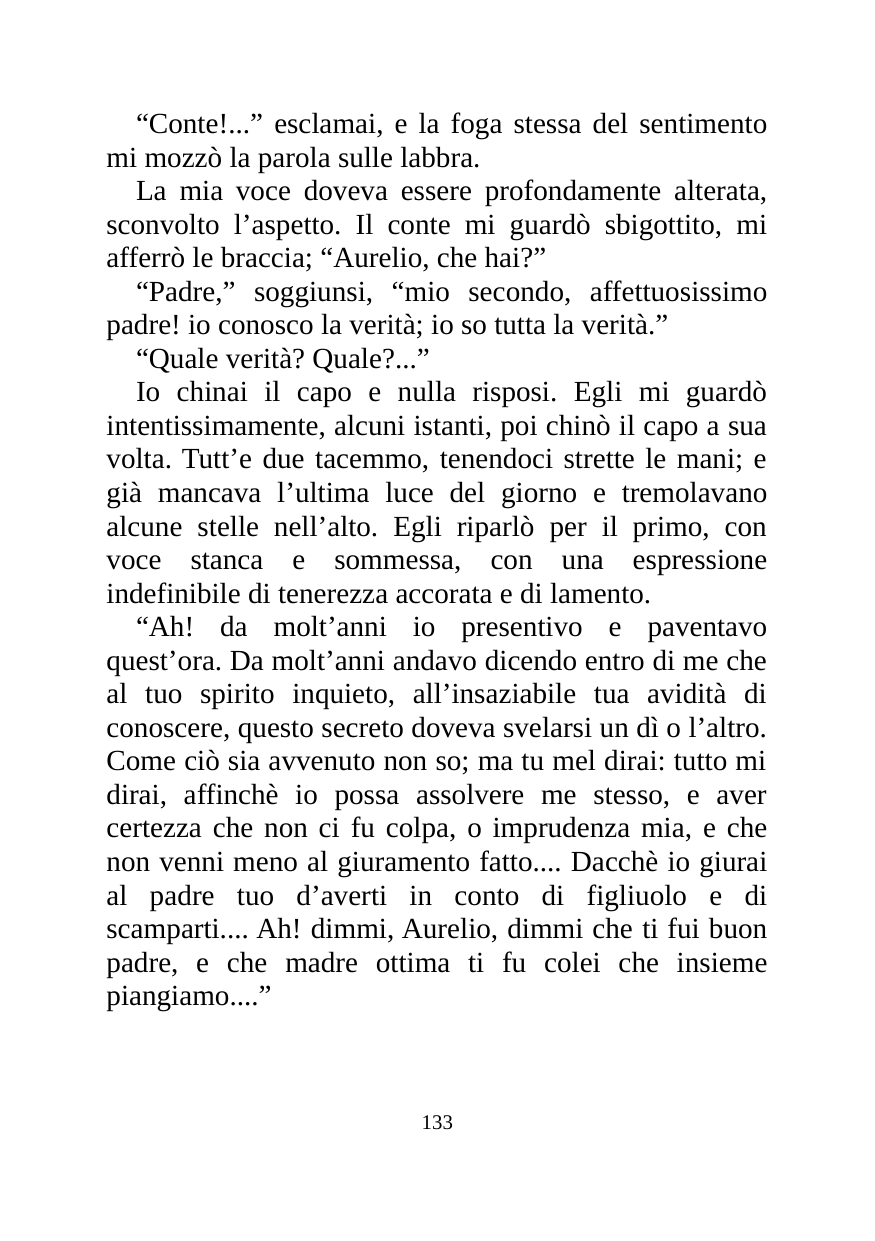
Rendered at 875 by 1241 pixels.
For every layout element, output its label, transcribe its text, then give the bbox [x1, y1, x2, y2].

text “Padre,” soggiunsi, “mio secondo, affettuosissimo padre! io conosco la verità; io so tutta la verità.” [106, 274, 768, 341]
text “Conte!...” esclamai, e la foga stessa del sentimento mi mozzò la parola sulle labbra. [106, 106, 768, 173]
text Io chinai il capo e nulla risposi. Egli mi guardò intentissimamente, alcuni istanti, poi chinò il capo a sua volta. Tutt’e due tacemmo, tenendoci strette le mani; e già mancava l’ultima luce del giorno e tremolavano alcune stelle nell’alto. Egli riparlò per il primo, con voce stanca e sommessa, con una espressione indefinibile di tenerezza accorata e di lamento. [106, 374, 768, 609]
text La mia voce doveva essere profondamente alterata, sconvolto l’aspetto. Il conte mi guardò sbigottito, mi afferrò le braccia; “Aurelio, che hai?” [106, 173, 768, 274]
text “Ah! da molt’anni io presentivo e paventavo quest’ora. Da molt’anni andavo dicendo entro di me che al tuo spirito inquieto, all’insaziabile tua avidità di conoscere, questo secreto doveva svelarsi un dì o l’altro. Come ciò sia avvenuto non so; ma tu mel dirai: tutto mi dirai, affinchè io possa assolvere me stesso, e aver certezza che non ci fu colpa, o imprudenza mia, e che non venni meno al giuramento fatto.... Dacchè io giurai al padre tuo d’averti in conto di figliuolo e di scamparti.... Ah! dimmi, Aurelio, dimmi che ti fui buon padre, e che madre ottima ti fu colei che insieme piangiamo....” [106, 609, 768, 1012]
text “Quale verità? Quale?...” [106, 341, 768, 374]
